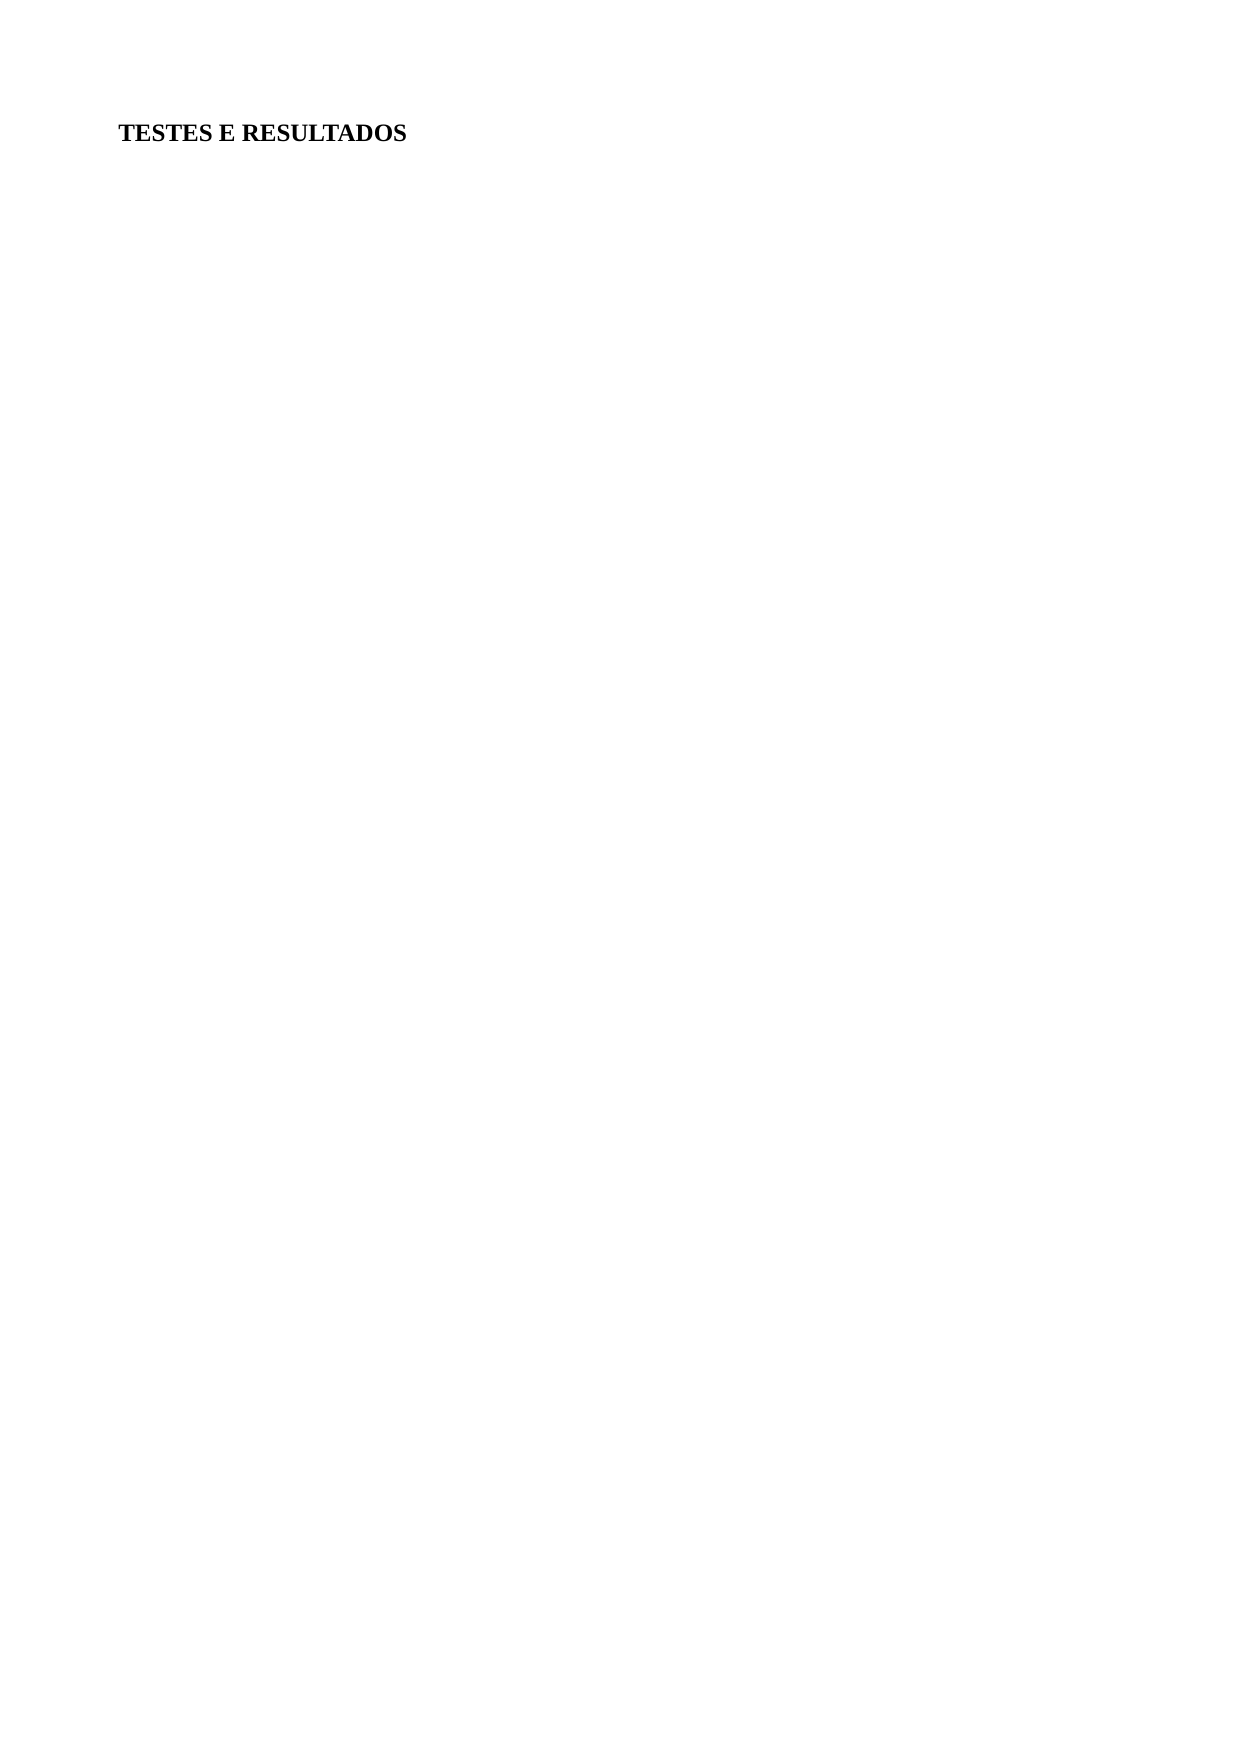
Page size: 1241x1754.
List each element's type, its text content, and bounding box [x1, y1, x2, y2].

text TESTES E RESULTADOS [118, 118, 1122, 147]
